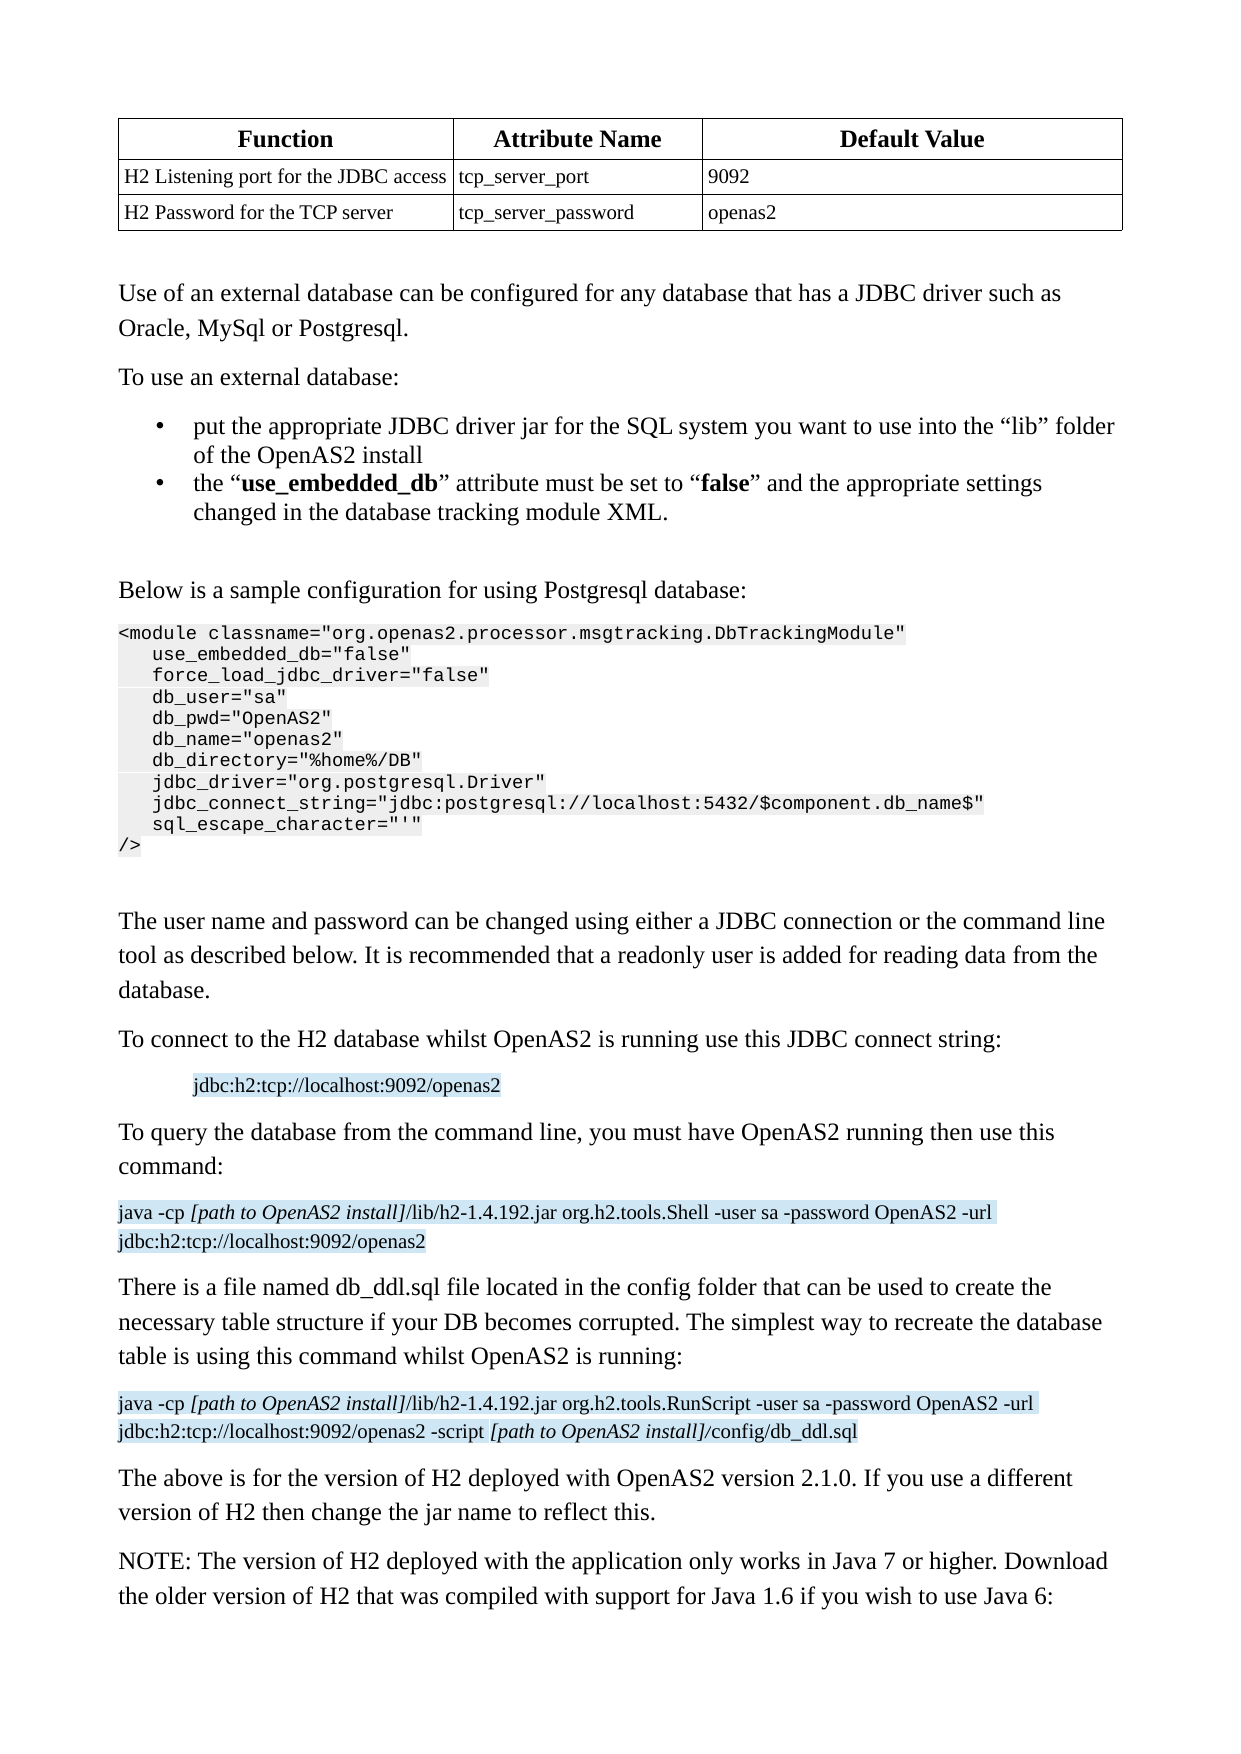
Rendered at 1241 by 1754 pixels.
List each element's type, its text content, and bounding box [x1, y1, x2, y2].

table_header Attribute Name [454, 119, 702, 158]
table_cell 9092 [703, 160, 1122, 194]
text jdbc_driver="org.postgresql.Driver" [118, 772, 1122, 794]
table_header Default Value [703, 119, 1122, 158]
text To use an external database: [118, 362, 1122, 391]
text force_load_jdbc_driver="false" [118, 666, 1122, 687]
text java -cp [path to OpenAS2 install]/lib/h2-1.4.192.jar org.h2.tools.Shell -user sa -password OpenAS2 -url jdbc:h2:tcp://localhost:9092/openas2 [118, 1200, 1122, 1253]
table_cell openas2 [703, 195, 1122, 230]
text db_pwd="OpenAS2" [118, 709, 1122, 730]
table_cell tcp_server_port [454, 160, 702, 194]
text The user name and password can be changed using either a JDBC connection or the command line tool as described below. It is recommended that a readonly user is added for reading data from the database. [118, 906, 1122, 1004]
text db_directory="%home%/DB" [118, 751, 1122, 772]
list the “use_embedded_db” attribute must be set to “false” and the appropriate settings changed in the database tracking module XML. [156, 468, 1122, 526]
list put the appropriate JDBC driver jar for the SQL system you want to use into the “lib” folder of the OpenAS2 install [156, 411, 1122, 468]
text sql_escape_character="'" [118, 815, 1122, 836]
text To query the database from the command line, you must have OpenAS2 running then use this command: [118, 1117, 1122, 1180]
table_header Function [119, 119, 453, 158]
table_cell H2 Password for the TCP server [119, 195, 453, 230]
text <module classname="org.openas2.processor.msgtracking.DbTrackingModule" [118, 624, 1122, 645]
text To connect to the H2 database whilst OpenAS2 is running use this JDBC connect string: [118, 1024, 1122, 1053]
text db_name="openas2" [118, 730, 1122, 751]
table_cell H2 Listening port for the JDBC access [119, 160, 453, 194]
text db_user="sa" [118, 687, 1122, 709]
text Use of an external database can be configured for any database that has a JDBC driver such as Oracle, MySql or Postgresql. [118, 278, 1122, 342]
text /> [118, 836, 1122, 857]
text jdbc:h2:tcp://localhost:9092/openas2 [193, 1073, 1122, 1097]
table_cell tcp_server_password [454, 195, 702, 230]
text use_embedded_db="false" [118, 645, 1122, 666]
text jdbc_connect_string="jdbc:postgresql://localhost:5432/$component.db_name$" [118, 794, 1122, 815]
text Below is a sample configuration for using Postgresql database: [118, 575, 1122, 603]
text NOTE: The version of H2 deployed with the application only works in Java 7 or higher. Download the older version of H2 that was compiled with support for Java 1.6 if you wish to use Java 6: [118, 1546, 1122, 1609]
text The above is for the version of H2 deployed with OpenAS2 version 2.1.0. If you use a different version of H2 then change the jar name to reflect this. [118, 1463, 1122, 1526]
text There is a file named db_ddl.sql file located in the config folder that can be used to create the necessary table structure if your DB becomes corrupted. The simplest way to recreate the database table is using this command whilst OpenAS2 is running: [118, 1272, 1122, 1370]
text java -cp [path to OpenAS2 install]/lib/h2-1.4.192.jar org.h2.tools.RunScript -user sa -password OpenAS2 -url jdbc:h2:tcp://localhost:9092/openas2 -script [path to OpenAS2 install]/config/db_ddl.sql [118, 1391, 1122, 1443]
